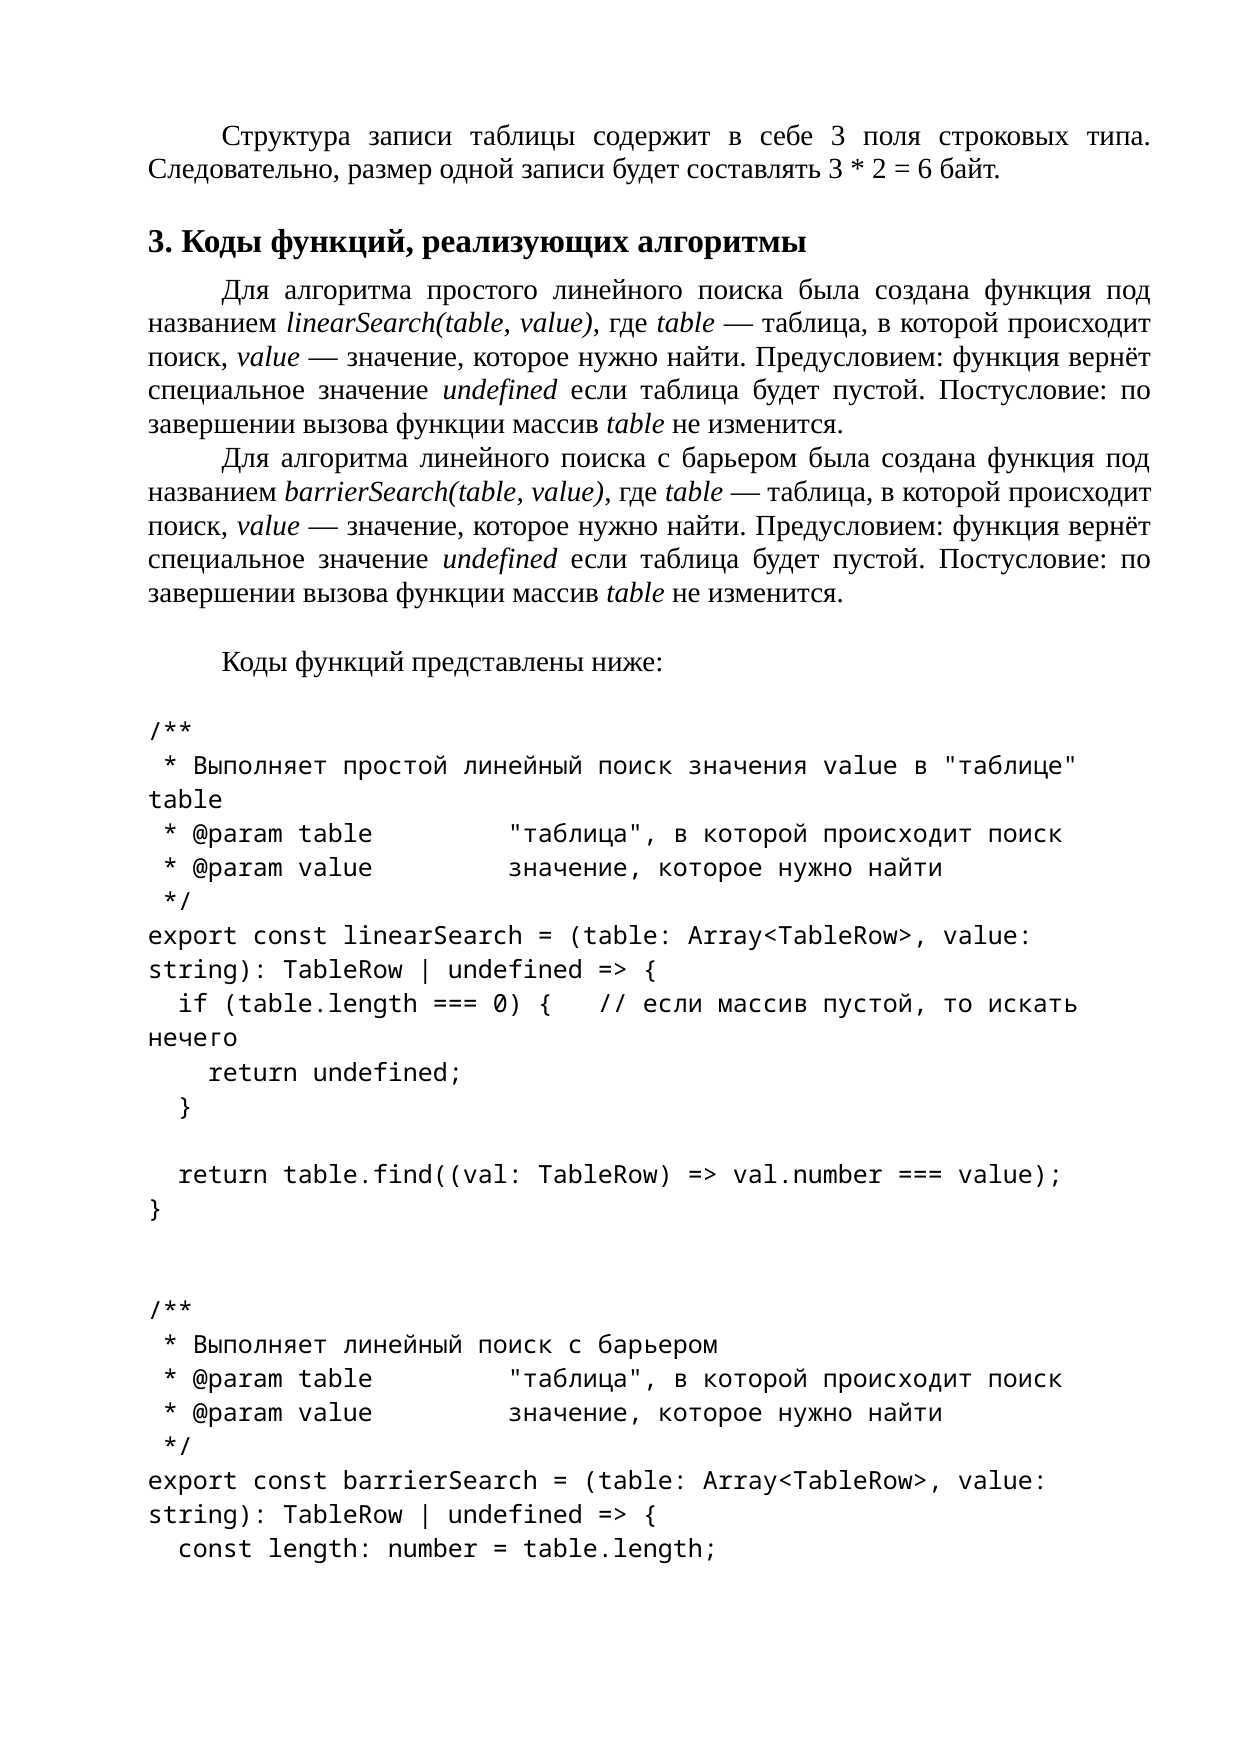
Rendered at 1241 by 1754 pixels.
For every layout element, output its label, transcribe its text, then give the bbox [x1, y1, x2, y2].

text Структура записи таблицы содержит в себе 3 поля строковых типа. Следовательно, размер одной записи будет составлять 3 * 2 = 6 байт. [148, 118, 1152, 185]
text */ [148, 1429, 1152, 1463]
text const length: number = table.length; [148, 1531, 1152, 1565]
text /** [148, 713, 1152, 748]
text return undefined; [148, 1054, 1152, 1088]
subtitle 3. Коды функций, реализующих алгоритмы [148, 221, 1152, 259]
text } [148, 1190, 1152, 1224]
text * @param value значение, которое нужно найти [148, 850, 1152, 884]
text } [148, 1088, 1152, 1122]
text Для алгоритма простого линейного поиска была создана функция под названием linearSearch(table, value), где table — таблица, в которой происходит поиск, value — значение, которое нужно найти. Предусловием: функция вернёт специальное значение undefined если таблица будет пустой. Постусловие: по завершении вызова функции массив table не изменится. [148, 272, 1152, 439]
text /** [148, 1293, 1152, 1327]
text Коды функций представлены ниже: [148, 644, 1152, 678]
text * Выполняет линейный поиск с барьером [148, 1327, 1152, 1361]
text if (table.length === 0) { // если массив пустой, то искать нечего [148, 986, 1152, 1054]
text export const linearSearch = (table: Array<TableRow>, value: string): TableRow | undefined => { [148, 918, 1152, 986]
text return table.find((val: TableRow) => val.number === value); [148, 1156, 1152, 1190]
text export const barrierSearch = (table: Array<TableRow>, value: string): TableRow | undefined => { [148, 1463, 1152, 1531]
text * @param value значение, которое нужно найти [148, 1395, 1152, 1429]
text */ [148, 884, 1152, 918]
text * Выполняет простой линейный поиск значения value в "таблице" table [148, 748, 1152, 816]
text * @param table "таблица", в которой происходит поиск [148, 816, 1152, 850]
text * @param table "таблица", в которой происходит поиск [148, 1361, 1152, 1395]
text Для алгоритма линейного поиска с барьером была создана функция под названием barrierSearch(table, value), где table — таблица, в которой происходит поиск, value — значение, которое нужно найти. Предусловием: функция вернёт специальное значение undefined если таблица будет пустой. Постусловие: по завершении вызова функции массив table не изменится. [148, 441, 1152, 608]
